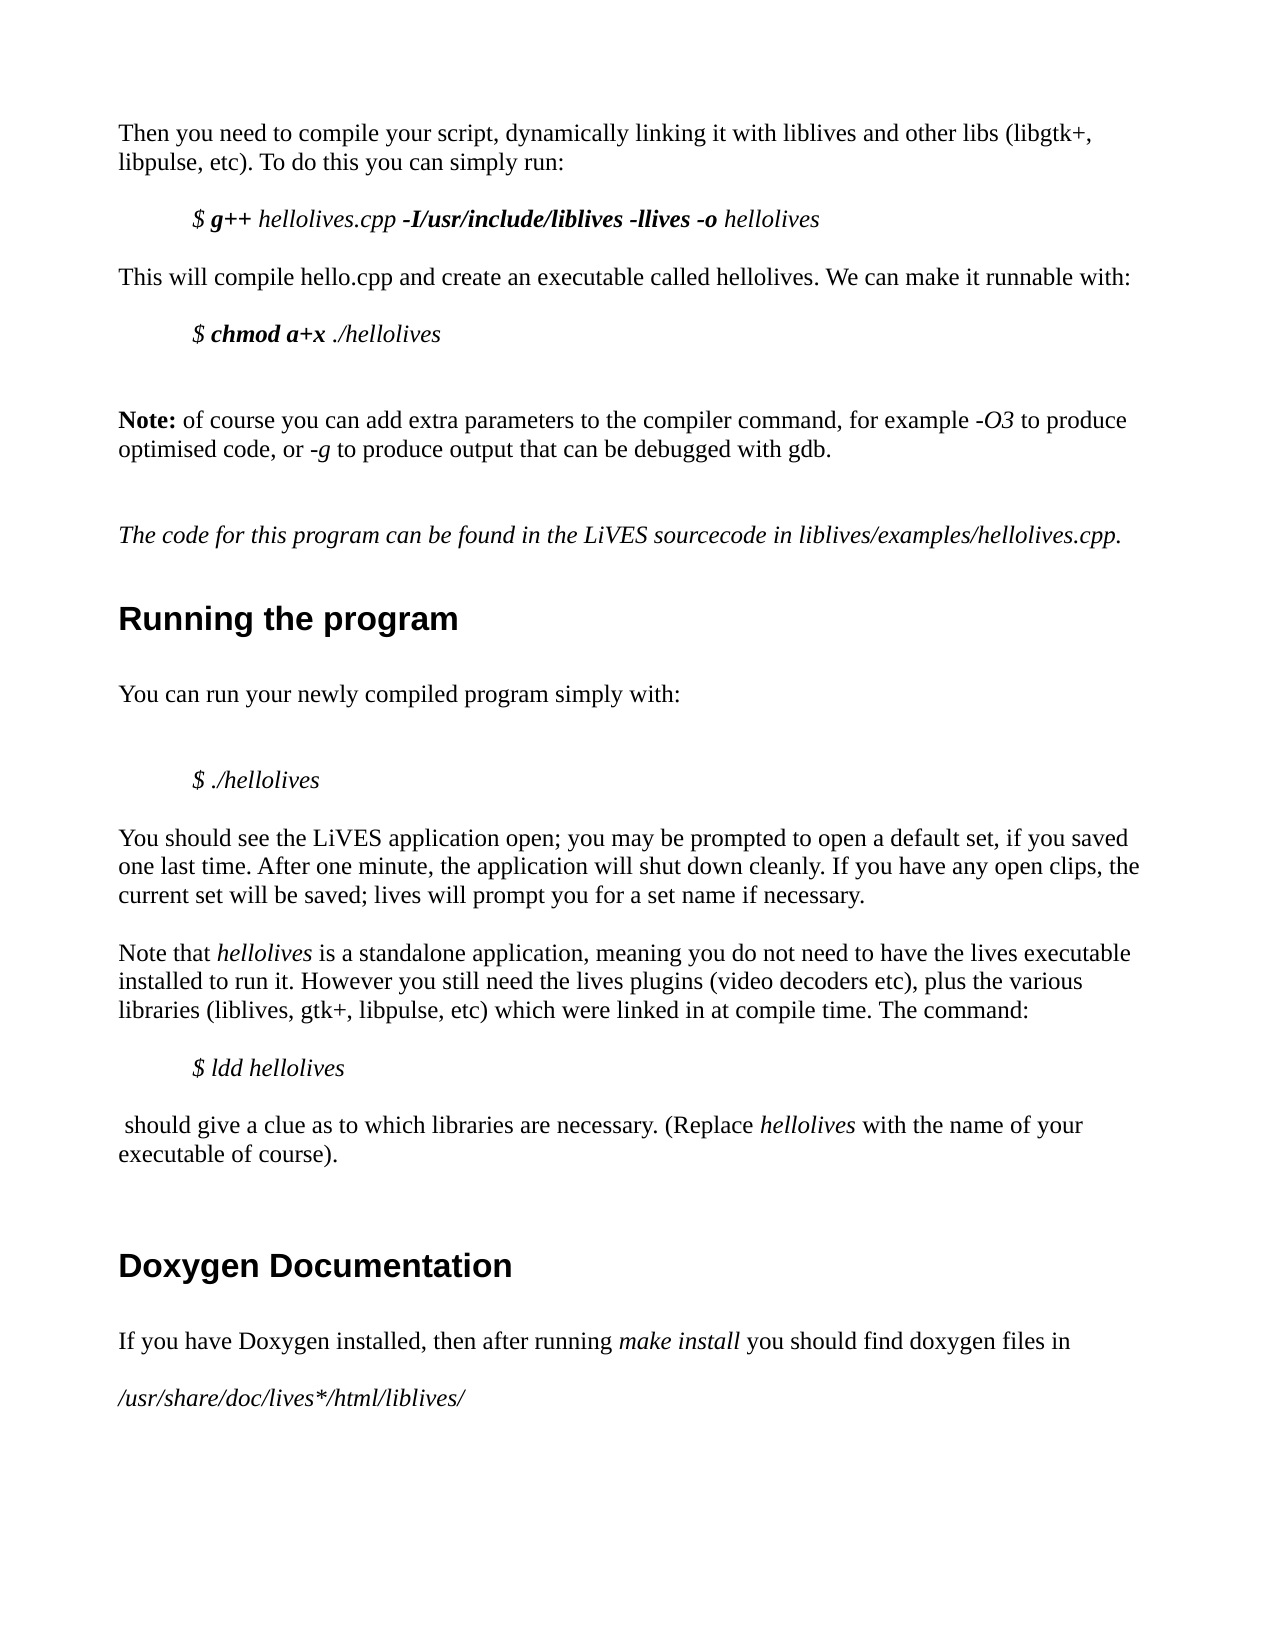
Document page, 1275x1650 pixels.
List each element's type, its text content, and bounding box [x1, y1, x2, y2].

text /usr/share/doc/lives*/html/liblives/ [118, 1383, 1157, 1412]
text You can run your newly compiled program simply with: [118, 679, 1157, 708]
subtitle Doxygen Documentation [118, 1246, 1157, 1284]
text This will compile hello.cpp and create an executable called hellolives. We can make it runnable with: [118, 262, 1157, 291]
text The code for this program can be found in the LiVES sourcecode in liblives/examples/hellolives.cpp. [118, 521, 1157, 549]
text Then you need to compile your script, dynamically linking it with liblives and other libs (libgtk+, libpulse, etc). To do this you can simply run: [118, 118, 1157, 176]
text If you have Doxygen installed, then after running make install you should find doxygen files in [118, 1326, 1157, 1354]
text $ chmod a+x ./hellolives [118, 319, 1157, 348]
text Note: of course you can add extra parameters to the compiler command, for example -O3 to produce optimised code, or -g to produce output that can be debugged with gdb. [118, 406, 1157, 463]
text $ ldd hellolives [118, 1053, 1157, 1081]
text $ ./hellolives [118, 765, 1157, 794]
subtitle Running the program [118, 599, 1157, 638]
text You should see the LiVES application open; you may be prompted to open a default set, if you saved one last time. After one minute, the application will shut down cleanly. If you have any open clips, the current set will be saved; lives will prompt you for a set name if necessary. [118, 823, 1157, 909]
text Note that hellolives is a standalone application, meaning you do not need to have the lives executable installed to run it. However you still need the lives plugins (video decoders etc), plus the various libraries (liblives, gtk+, libpulse, etc) which were linked in at compile time. The command: [118, 938, 1157, 1024]
text should give a clue as to which libraries are necessary. (Replace hellolives with the name of your executable of course). [118, 1110, 1157, 1168]
text $ g++ hellolives.cpp -I/usr/include/liblives -llives -o hellolives [118, 204, 1157, 233]
